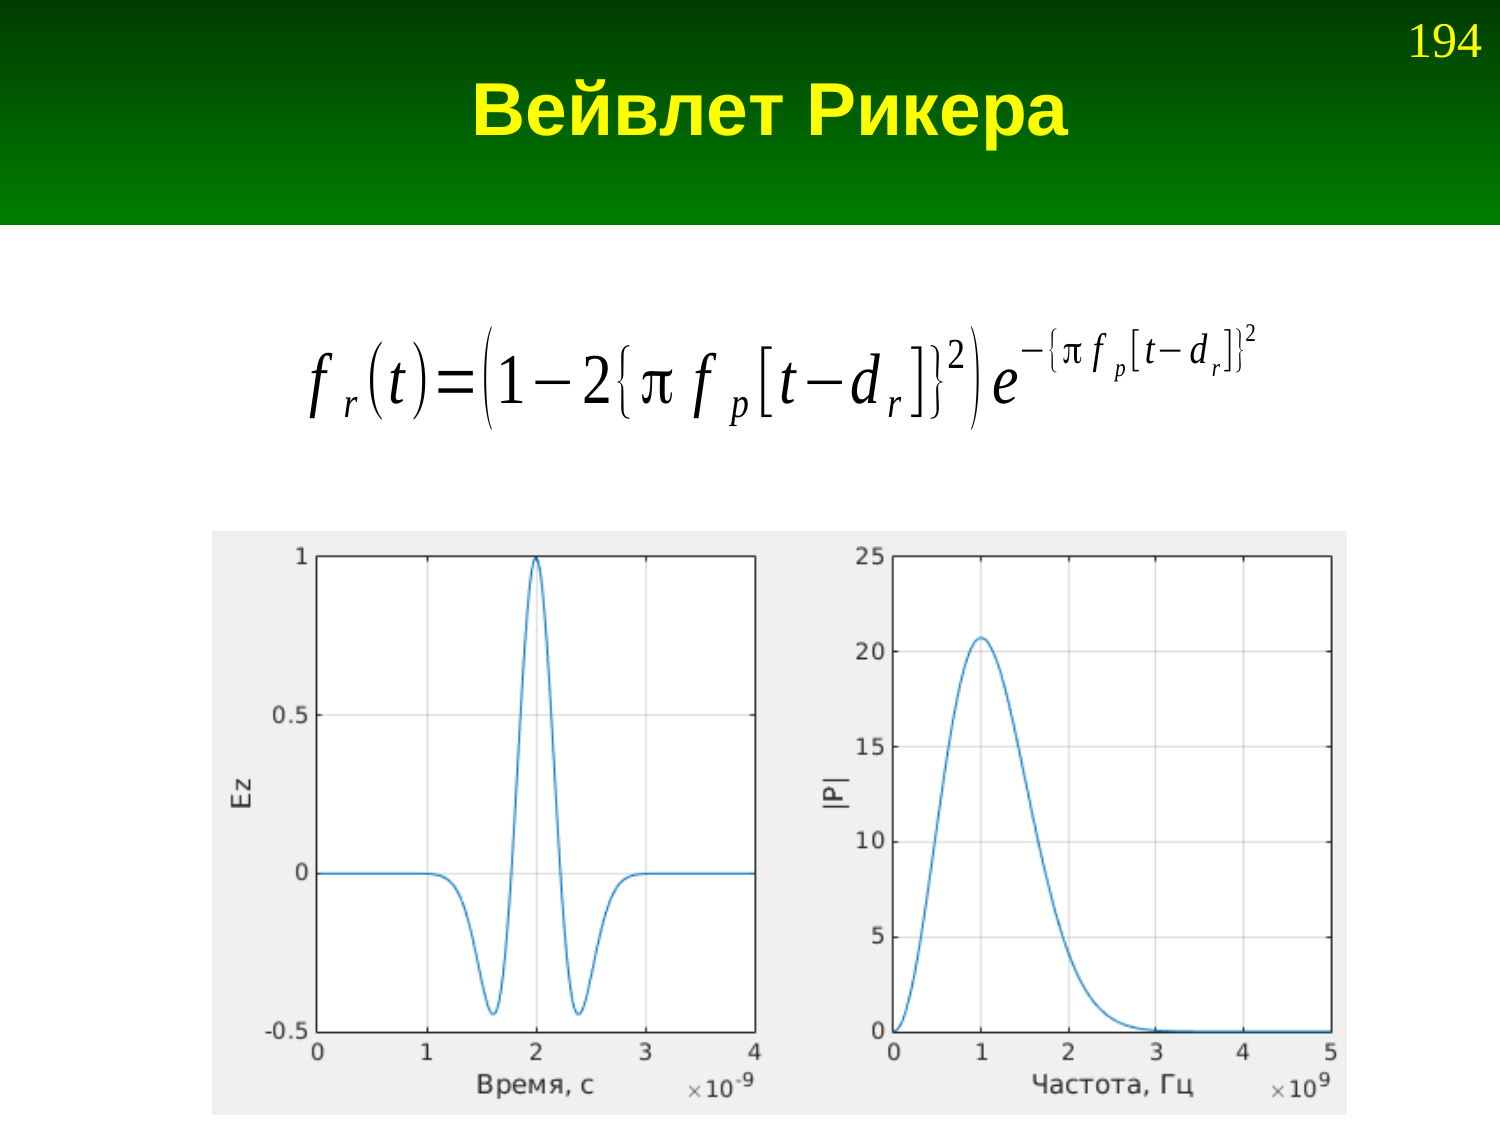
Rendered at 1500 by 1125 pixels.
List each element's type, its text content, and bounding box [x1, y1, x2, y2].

picture [212, 531, 1347, 1115]
chart [283, 318, 1273, 434]
title Вейвлет Рикера [100, 7, 1441, 204]
